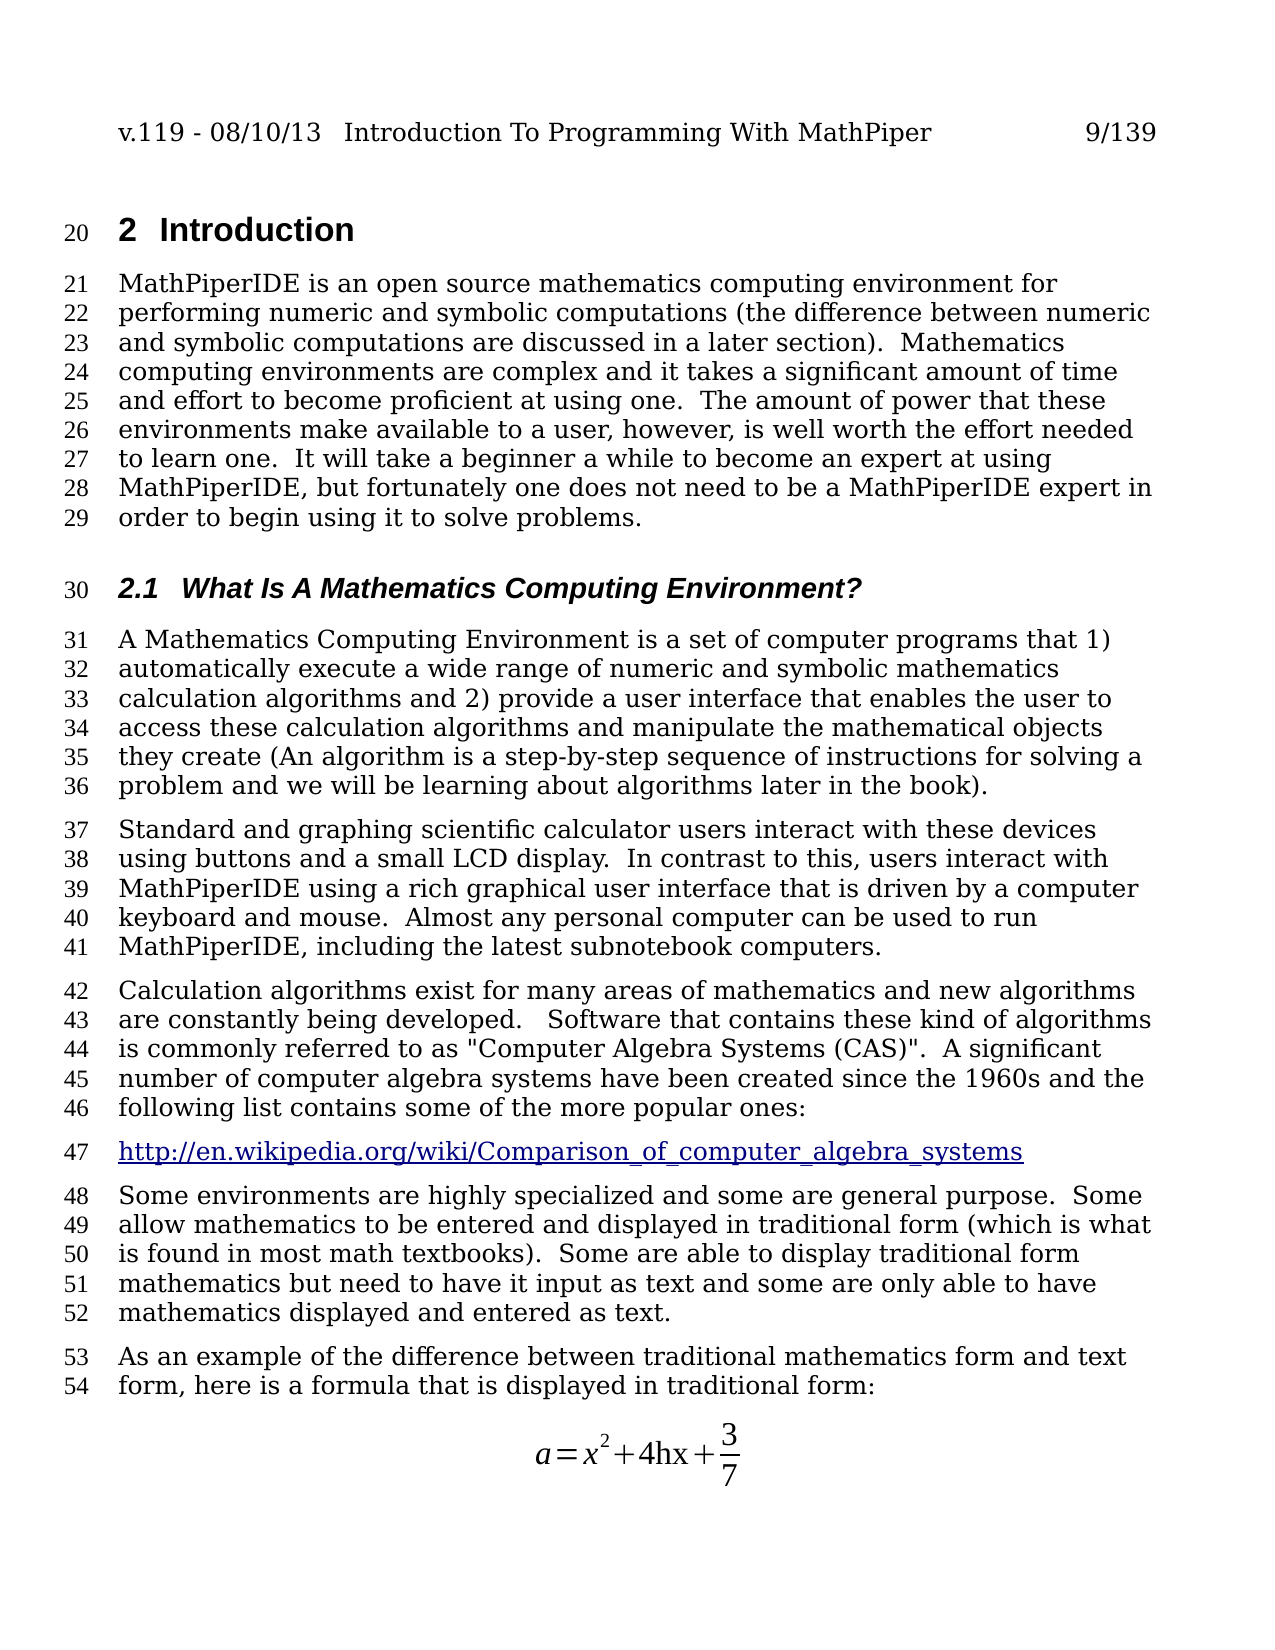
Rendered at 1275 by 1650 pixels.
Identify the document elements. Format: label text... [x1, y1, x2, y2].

text Standard and graphing scientific calculator users interact with these devices using buttons and a small LCD display. In contrast to this, users interact with MathPiperIDE using a rich graphical user interface that is driven by a computer keyboard and mouse. Almost any personal computer can be used to run MathPiperIDE, including the latest subnotebook computers. [118, 815, 1157, 961]
text Some environments are highly specialized and some are general purpose. Some allow mathematics to be entered and displayed in traditional form (which is what is found in most math textbooks). Some are able to display traditional form mathematics but need to have it input as text and some are only able to have mathematics displayed and entered as text. [118, 1181, 1157, 1327]
text MathPiperIDE is an open source mathematics computing environment for performing numeric and symbolic computations (the difference between numeric and symbolic computations are discussed in a later section). Mathematics computing environments are complex and it takes a significant amount of time and effort to become proficient at using one. The amount of power that these environments make available to a user, however, is well worth the effort needed to learn one. It will take a beginner a while to become an expert at using MathPiperIDE, but fortunately one does not need to be a MathPiperIDE expert in order to begin using it to solve problems. [118, 269, 1157, 532]
text http://en.wikipedia.org/wiki/Comparison_of_computer_algebra_systems [118, 1137, 1157, 1166]
text A Mathematics Computing Environment is a set of computer programs that 1) automatically execute a wide range of numeric and symbolic mathematics calculation algorithms and 2) provide a user interface that enables the user to access these calculation algorithms and manipulate the mathematical objects they create (An algorithm is a step-by-step sequence of instructions for solving a problem and we will be learning about algorithms later in the book). [118, 625, 1157, 800]
text Calculation algorithms exist for many areas of mathematics and new algorithms are constantly being developed. Software that contains these kind of algorithms is commonly referred to as "Computer Algebra Systems (CAS)". A significant number of computer algebra systems have been created since the 1960s and the following list contains some of the more popular ones: [118, 976, 1157, 1122]
subtitle Introduction [118, 210, 1157, 248]
subtitle What Is A Mathematics Computing Environment? [118, 571, 1157, 604]
text As an example of the difference between traditional mathematics form and text form, here is a formula that is displayed in traditional form: [118, 1342, 1157, 1400]
